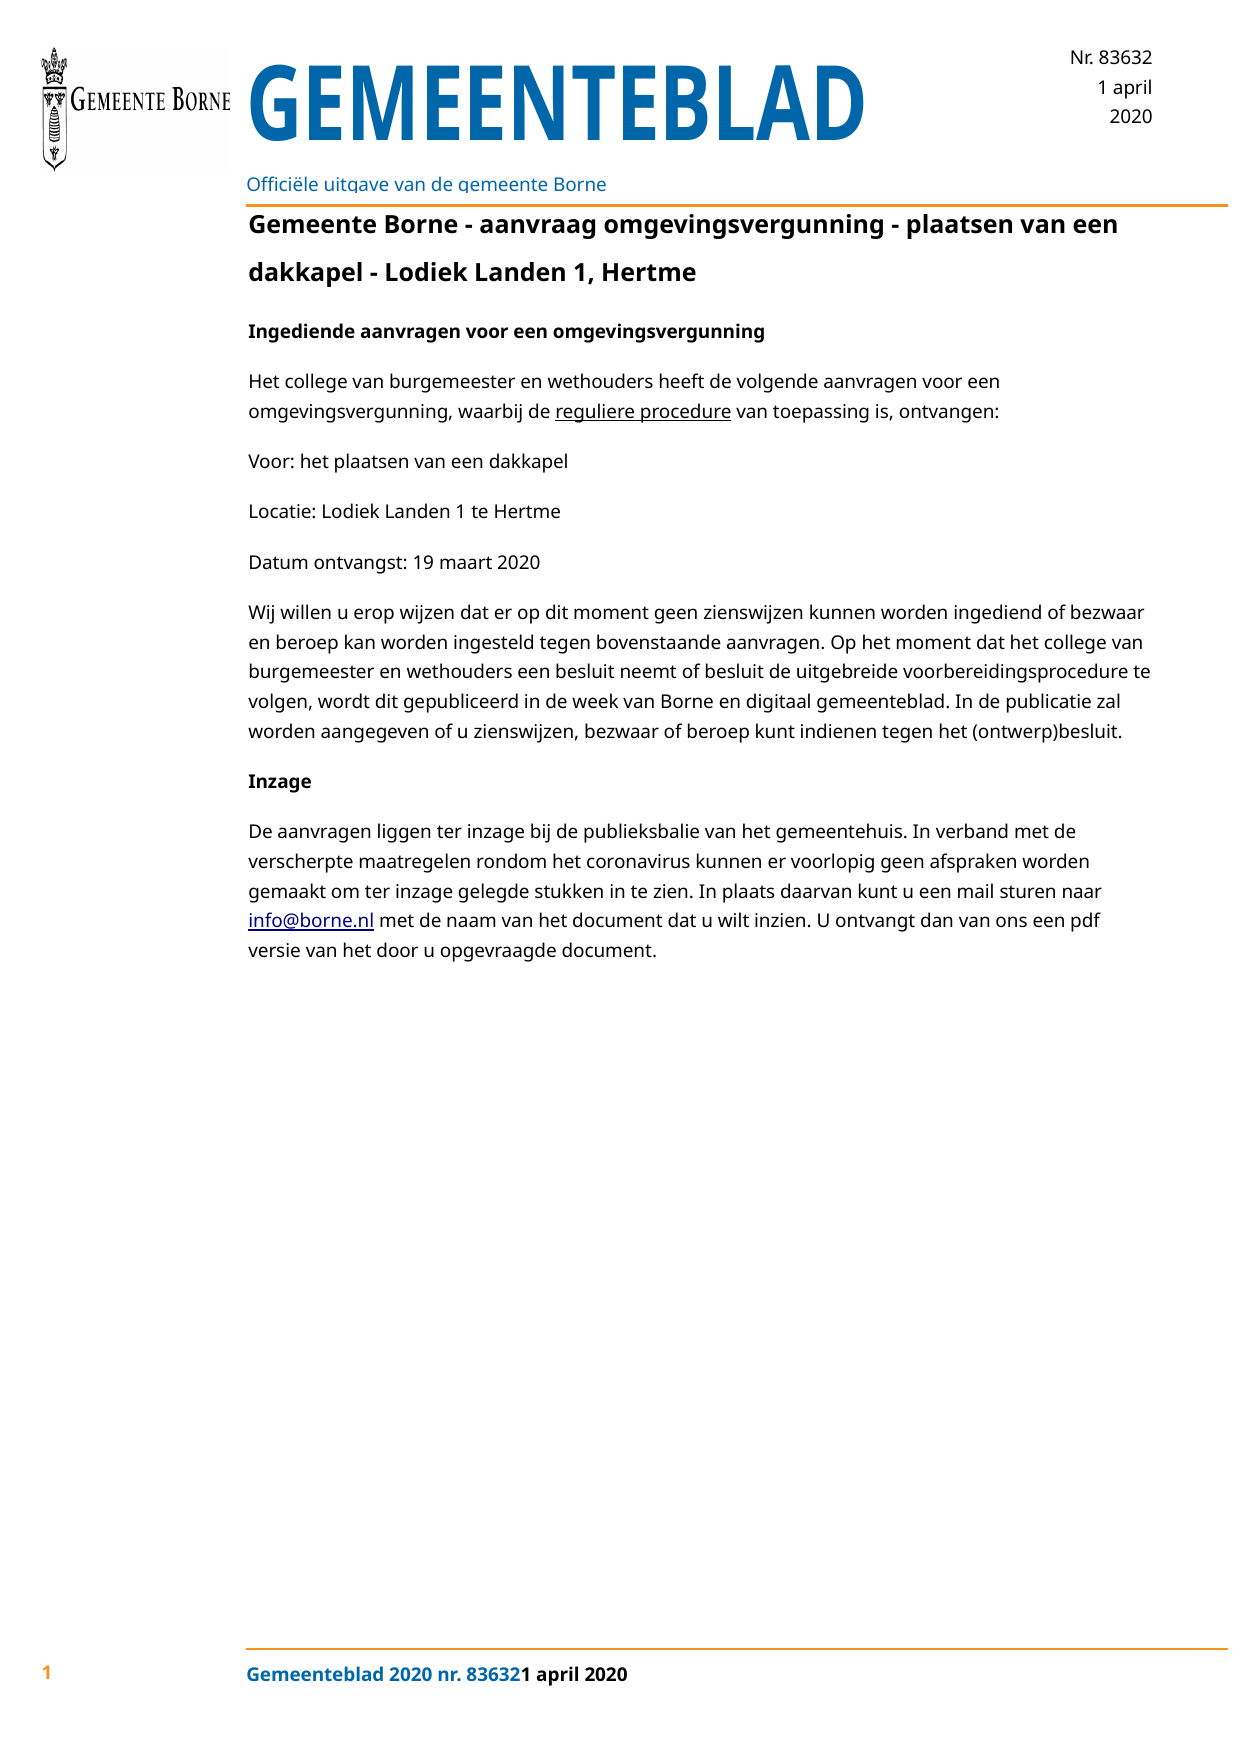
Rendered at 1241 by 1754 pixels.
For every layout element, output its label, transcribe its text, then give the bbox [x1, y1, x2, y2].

text Ingediende aanvragen voor een omgevingsvergunning [248, 318, 1152, 344]
text Datum ontvangst: 19 maart 2020 [248, 549, 1152, 575]
text Het college van burgemeester en wethouders heeft de volgende aanvragen voor een omgevingsvergunning, waarbij de reguliere procedure van toepassing is, ontvangen: [248, 368, 1152, 424]
text Inzage [248, 768, 1152, 794]
text Gemeente Borne - aanvraag omgevingsvergunning - plaatsen van een dakkapel - Lodiek Landen 1, Hertme [248, 207, 1152, 288]
text Wij willen u erop wijzen dat er op dit moment geen zienswijzen kunnen worden ingediend of bezwaar en beroep kan worden ingesteld tegen bovenstaande aanvragen. Op het moment dat het college van burgemeester en wethouders een besluit neemt of besluit de uitgebreide voorbereidingsprocedure te volgen, wordt dit gepubliceerd in de week van Borne en digitaal gemeenteblad. In de publicatie zal worden aangegeven of u zienswijzen, bezwaar of beroep kunt indienen tegen het (ontwerp)besluit. [248, 599, 1152, 744]
picture [41, 47, 231, 172]
text Voor: het plaatsen van een dakkapel [248, 448, 1152, 474]
text De aanvragen liggen ter inzage bij de publieksbalie van het gemeentehuis. In verband met de verscherpte maatregelen rondom het coronavirus kunnen er voorlopig geen afspraken worden gemaakt om ter inzage gelegde stukken in te zien. In plaats daarvan kunt u een mail sturen naar info@borne.nl met de naam van het document dat u wilt inzien. U ontvangt dan van ons een pdf versie van het door u opgevraagde document. [248, 819, 1152, 963]
text Locatie: Lodiek Landen 1 te Hertme [248, 499, 1152, 524]
